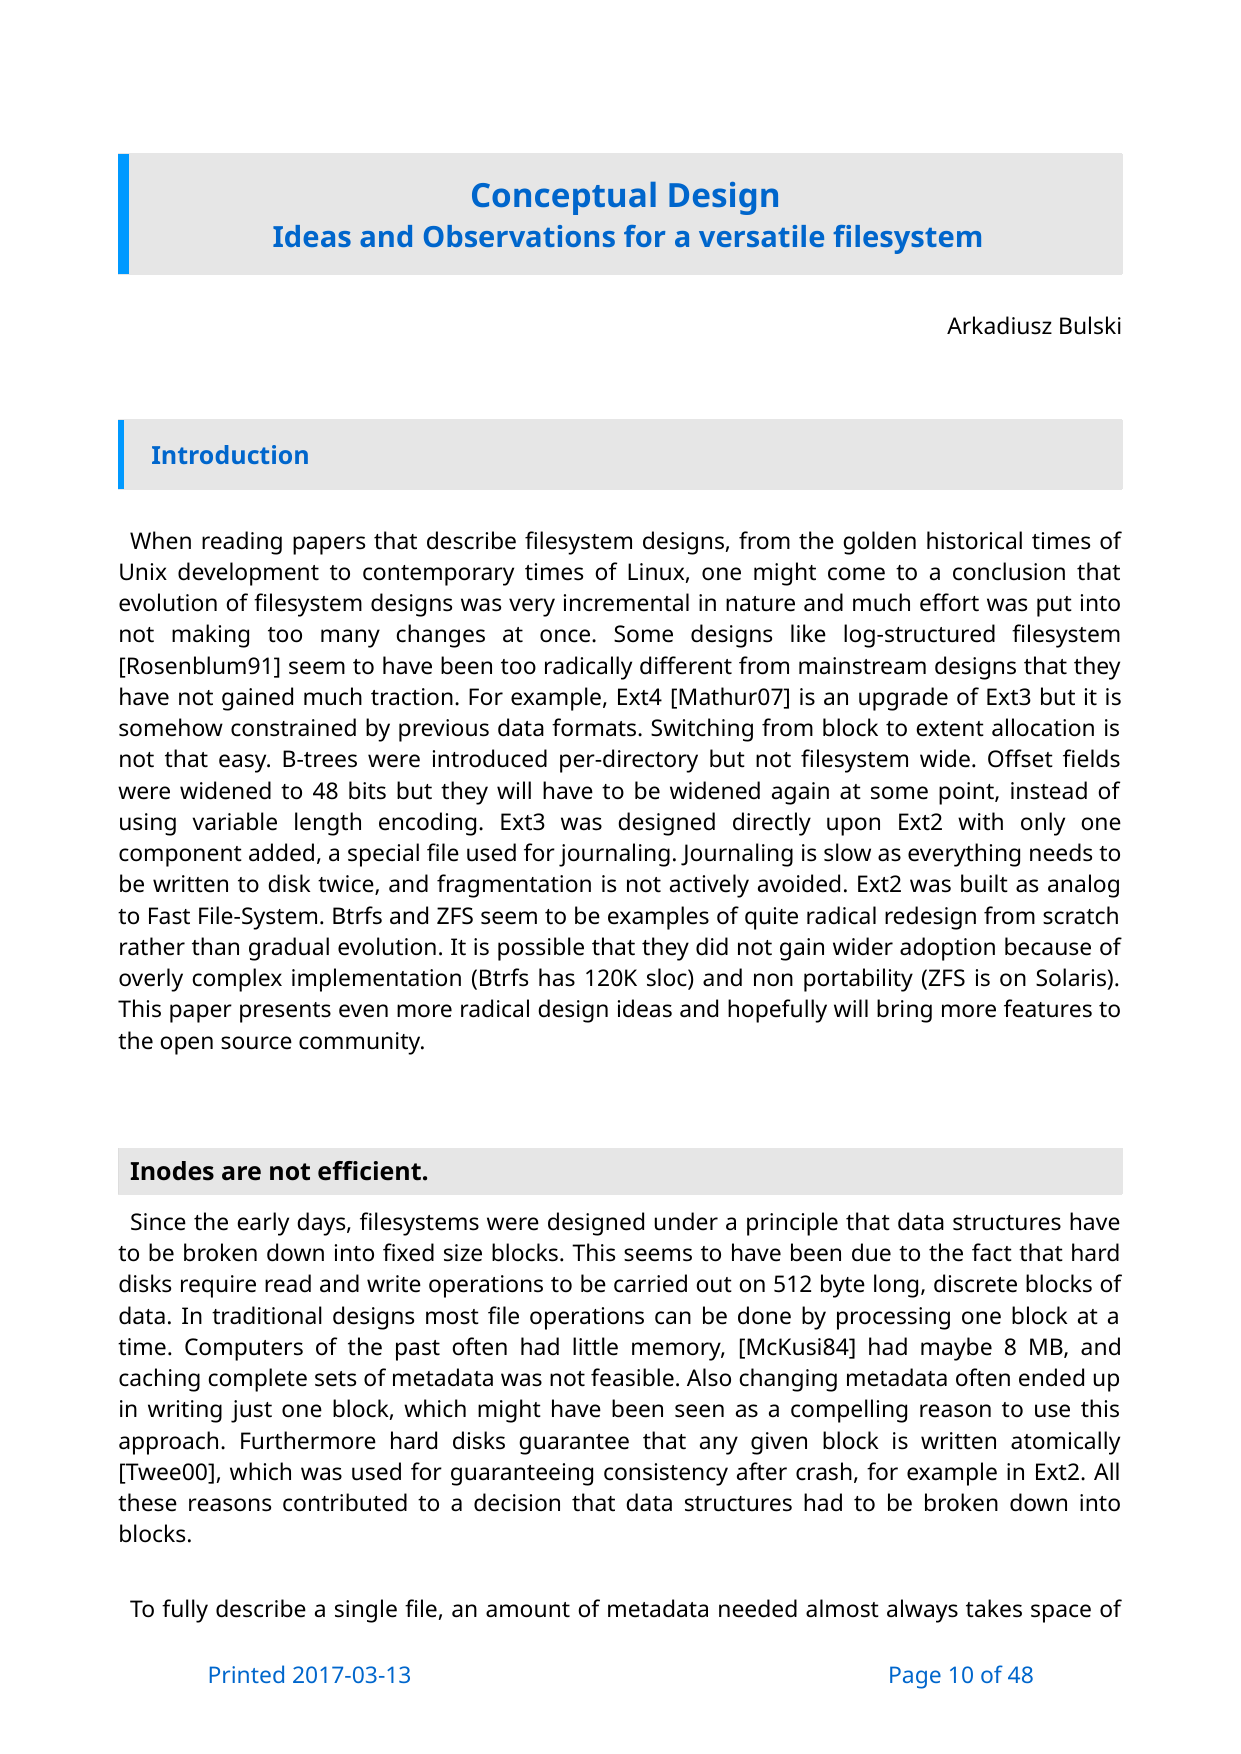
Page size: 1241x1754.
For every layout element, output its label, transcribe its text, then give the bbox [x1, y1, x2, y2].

subtitle Introduction [124, 421, 1122, 489]
text To fully describe a single file, an amount of metadata needed almost always takes space of [118, 1593, 1122, 1624]
subtitle Inodes are not efficient. [119, 1149, 1122, 1194]
text When reading papers that describe filesystem designs, from the golden historical times of Unix development to contemporary times of Linux, one might come to a conclusion that evolution of filesystem designs was very incremental in nature and much effort was put into not making too many changes at once. Some designs like log-structured filesystem [Rosenblum91] seem to have been too radically different from mainstream designs that they have not gained much traction. For example, Ext4 [Mathur07] is an upgrade of Ext3 but it is somehow constrained by previous data formats. Switching from block to extent allocation is not that easy. B-trees were introduced per-directory but not filesystem wide. Offset fields were widened to 48 bits but they will have to be widened again at some point, instead of using variable length encoding. Ext3 was designed directly upon Ext2 with only one component added, a special file used for journaling. Journaling is slow as everything needs to be written to disk twice, and fragmentation is not actively avoided. Ext2 was built as analog to Fast File-System. Btrfs and ZFS seem to be examples of quite radical redesign from scratch rather than gradual evolution. It is possible that they did not gain wider adoption because of overly complex implementation (Btrfs has 120K sloc) and non portability (ZFS is on Solaris). This paper presents even more radical design ideas and hopefully will bring more features to the open source community. [118, 524, 1122, 1056]
subtitle Conceptual Design Ideas and Observations for a versatile filesystem [129, 155, 1122, 274]
text Since the early days, filesystems were designed under a principle that data structures have to be broken down into fixed size blocks. This seems to have been due to the fact that hard disks require read and write operations to be carried out on 512 byte long, discrete blocks of data. In traditional designs most file operations can be done by processing one block at a time. Computers of the past often had little memory, [McKusi84] had maybe 8 MB, and caching complete sets of metadata was not feasible. Also changing metadata often ended up in writing just one block, which might have been seen as a compelling reason to use this approach. Furthermore hard disks guarantee that any given block is written atomically [Twee00], which was used for guaranteeing consistency after crash, for example in Ext2. All these reasons contributed to a decision that data structures had to be broken down into blocks. [118, 1206, 1122, 1549]
text Arkadiusz Bulski [118, 310, 1122, 341]
